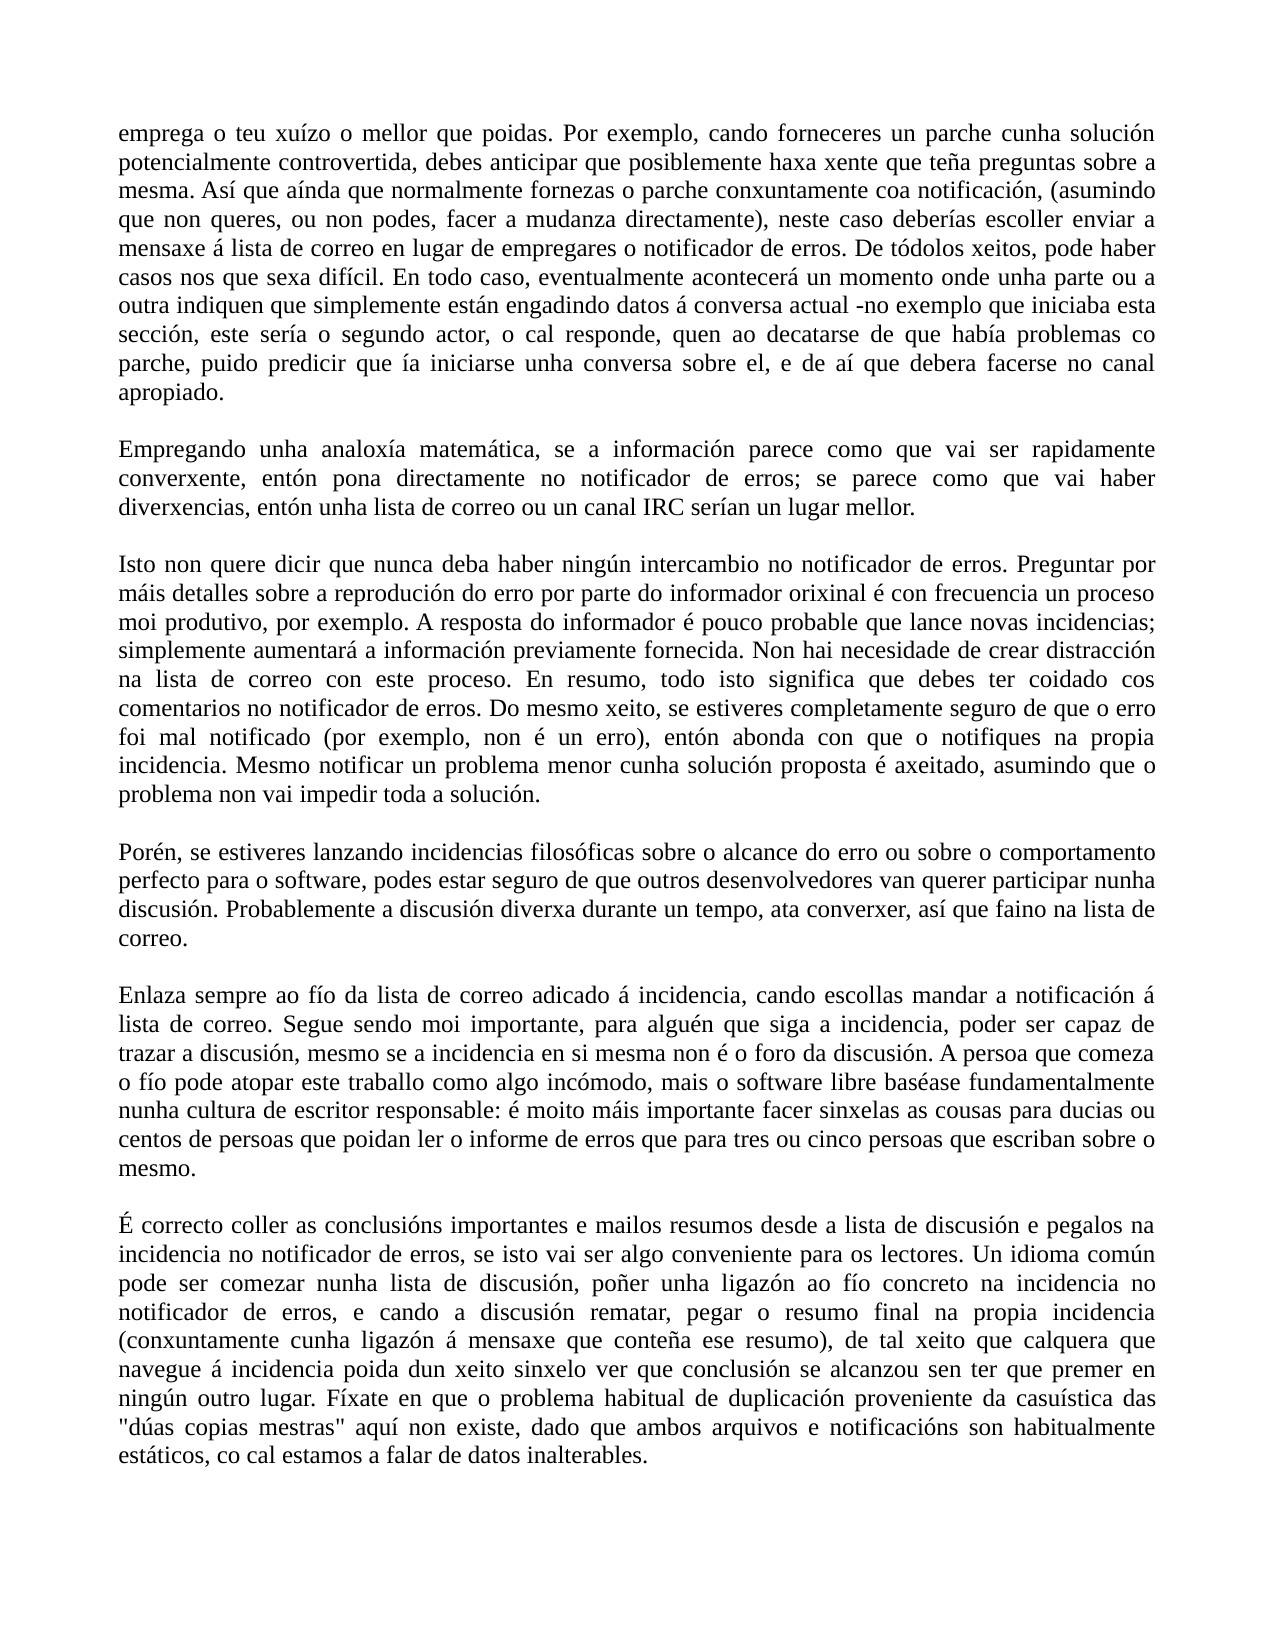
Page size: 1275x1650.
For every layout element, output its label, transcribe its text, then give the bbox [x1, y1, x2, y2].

text Porén, se estiveres lanzando incidencias filosóficas sobre o alcance do erro ou sobre o comportamento perfecto para o software, podes estar seguro de que outros desenvolvedores van querer participar nunha discusión. Probablemente a discusión diverxa durante un tempo, ata converxer, así que faino na lista de correo. [118, 837, 1157, 952]
text Empregando unha analoxía matemática, se a información parece como que vai ser rapidamente converxente, entón pona directamente no notificador de erros; se parece como que vai haber diverxencias, entón unha lista de correo ou un canal IRC serían un lugar mellor. [118, 434, 1157, 521]
text emprega o teu xuízo o mellor que poidas. Por exemplo, cando forneceres un parche cunha solución potencialmente controvertida, debes anticipar que posiblemente haxa xente que teña preguntas sobre a mesma. Así que aínda que normalmente fornezas o parche conxuntamente coa notificación, (asumindo que non queres, ou non podes, facer a mudanza directamente), neste caso deberías escoller enviar a mensaxe á lista de correo en lugar de empregares o notificador de erros. De tódolos xeitos, pode haber casos nos que sexa difícil. En todo caso, eventualmente acontecerá un momento onde unha parte ou a outra indiquen que simplemente están engadindo datos á conversa actual -no exemplo que iniciaba esta sección, este sería o segundo actor, o cal responde, quen ao decatarse de que había problemas co parche, puido predicir que ía iniciarse unha conversa sobre el, e de aí que debera facerse no canal apropiado. [118, 118, 1157, 406]
text É correcto coller as conclusións importantes e mailos resumos desde a lista de discusión e pegalos na incidencia no notificador de erros, se isto vai ser algo conveniente para os lectores. Un idioma común pode ser comezar nunha lista de discusión, poñer unha ligazón ao fío concreto na incidencia no notificador de erros, e cando a discusión rematar, pegar o resumo final na propia incidencia (conxuntamente cunha ligazón á mensaxe que conteña ese resumo), de tal xeito que calquera que navegue á incidencia poida dun xeito sinxelo ver que conclusión se alcanzou sen ter que premer en ningún outro lugar. Fíxate en que o problema habitual de duplicación proveniente da casuística das "dúas copias mestras" aquí non existe, dado que ambos arquivos e notificacións son habitualmente estáticos, co cal estamos a falar de datos inalterables. [118, 1211, 1157, 1469]
text Enlaza sempre ao fío da lista de correo adicado á incidencia, cando escollas mandar a notificación á lista de correo. Segue sendo moi importante, para alguén que siga a incidencia, poder ser capaz de trazar a discusión, mesmo se a incidencia en si mesma non é o foro da discusión. A persoa que comeza o fío pode atopar este traballo como algo incómodo, mais o software libre baséase fundamentalmente nunha cultura de escritor responsable: é moito máis importante facer sinxelas as cousas para ducias ou centos de persoas que poidan ler o informe de erros que para tres ou cinco persoas que escriban sobre o mesmo. [118, 981, 1157, 1182]
text Isto non quere dicir que nunca deba haber ningún intercambio no notificador de erros. Preguntar por máis detalles sobre a reprodución do erro por parte do informador orixinal é con frecuencia un proceso moi produtivo, por exemplo. A resposta do informador é pouco probable que lance novas incidencias; simplemente aumentará a información previamente fornecida. Non hai necesidade de crear distracción na lista de correo con este proceso. En resumo, todo isto significa que debes ter coidado cos comentarios no notificador de erros. Do mesmo xeito, se estiveres completamente seguro de que o erro foi mal notificado (por exemplo, non é un erro), entón abonda con que o notifiques na propia incidencia. Mesmo notificar un problema menor cunha solución proposta é axeitado, asumindo que o problema non vai impedir toda a solución. [118, 549, 1157, 808]
